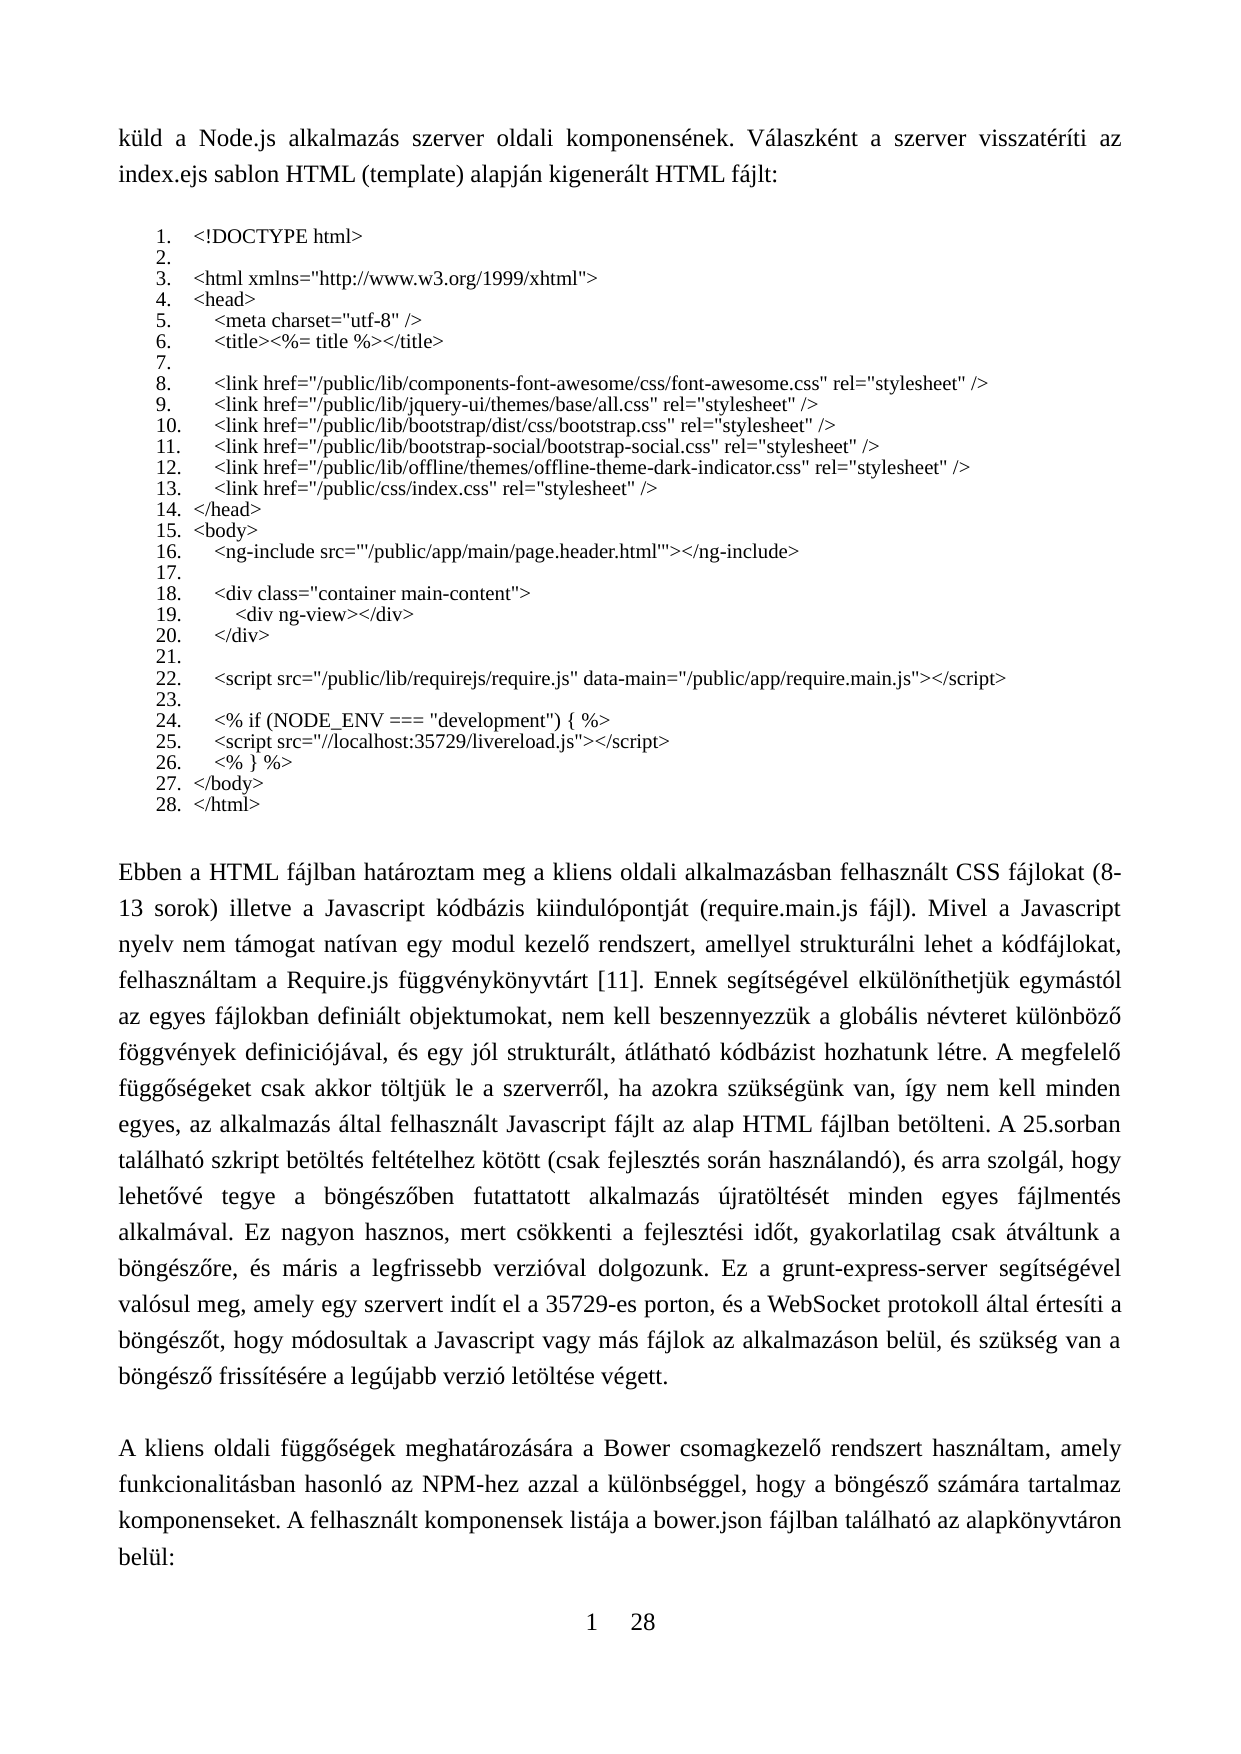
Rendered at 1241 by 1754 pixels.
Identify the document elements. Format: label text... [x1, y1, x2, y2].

subtitle <link href="/public/lib/offline/themes/offline-theme-dark-indicator.css" rel="stylesheet" /> [156, 458, 1122, 479]
subtitle </div> [156, 626, 1122, 647]
subtitle Ebben a HTML fájlban határoztam meg a kliens oldali alkalmazásban felhasznált CSS fájlokat (8-13 sorok) illetve a Javascript kódbázis kiindulópontját (require.main.js fájl). Mivel a Javascript nyelv nem támogat natívan egy modul kezelő rendszert, amellyel strukturálni lehet a kódfájlokat, felhasználtam a Require.js függvénykönyvtárt [11]. Ennek segítségével elkülöníthetjük egymástól az egyes fájlokban definiált objektumokat, nem kell beszennyezzük a globális névteret különböző föggvények definiciójával, és egy jól strukturált, átlátható kódbázist hozhatunk létre. A megfelelő függőségeket csak akkor töltjük le a szerverről, ha azokra szükségünk van, így nem kell minden egyes, az alkalmazás által felhasznált Javascript fájlt az alap HTML fájlban betölteni. A 25.sorban található szkript betöltés feltételhez kötött (csak fejlesztés során használandó), és arra szolgál, hogy lehetővé tegye a böngészőben futattatott alkalmazás újratöltését minden egyes fájlmentés alkalmával. Ez nagyon hasznos, mert csökkenti a fejlesztési időt, gyakorlatilag csak átváltunk a böngészőre, és máris a legfrissebb verzióval dolgozunk. Ez a grunt-express-server segítségével valósul meg, amely egy szervert indít el a 35729-es porton, és a WebSocket protokoll által értesíti a böngészőt, hogy módosultak a Javascript vagy más fájlok az alkalmazáson belül, és szükség van a böngésző frissítésére a legújabb verzió letöltése végett. [118, 851, 1122, 1392]
subtitle <body> [156, 521, 1122, 542]
subtitle <link href="/public/lib/bootstrap-social/bootstrap-social.css" rel="stylesheet" /> [156, 437, 1122, 458]
subtitle <script src="/public/lib/requirejs/require.js" data-main="/public/app/require.main.js"></script> [156, 668, 1122, 689]
subtitle <ng-include src="'/public/app/main/page.header.html'"></ng-include> [156, 542, 1122, 563]
subtitle </html> [156, 794, 1122, 815]
subtitle <div ng-view></div> [156, 605, 1122, 626]
subtitle <% if (NODE_ENV === "development") { %> [156, 710, 1122, 731]
subtitle <script src="//localhost:35729/livereload.js"></script> [156, 731, 1122, 752]
subtitle <% } %> [156, 752, 1122, 773]
subtitle <div class="container main-content"> [156, 584, 1122, 605]
subtitle <title><%= title %></title> [156, 331, 1122, 352]
subtitle <link href="/public/lib/bootstrap/dist/css/bootstrap.css" rel="stylesheet" /> [156, 416, 1122, 437]
subtitle A kliens oldali függőségek meghatározására a Bower csomagkezelő rendszert használtam, amely funkcionalitásban hasonló az NPM-hez azzal a különbséggel, hogy a böngésző számára tartalmaz komponenseket. A felhasznált komponensek listája a bower.json fájlban található az alapkönyvtáron belül: [118, 1428, 1122, 1572]
subtitle <html xmlns="http://www.w3.org/1999/xhtml"> [156, 268, 1122, 289]
subtitle <head> [156, 289, 1122, 310]
subtitle <link href="/public/css/index.css" rel="stylesheet" /> [156, 479, 1122, 500]
subtitle <meta charset="utf-8" /> [156, 310, 1122, 331]
subtitle <link href="/public/lib/components-font-awesome/css/font-awesome.css" rel="stylesheet" /> [156, 373, 1122, 394]
subtitle küld a Node.js alkalmazás szerver oldali komponensének. Válaszként a szerver visszatéríti az index.ejs sablon HTML (template) alapján kigenerált HTML fájlt: [118, 118, 1122, 190]
subtitle </head> [156, 500, 1122, 521]
subtitle <link href="/public/lib/jquery-ui/themes/base/all.css" rel="stylesheet" /> [156, 394, 1122, 416]
subtitle </body> [156, 773, 1122, 794]
subtitle <!DOCTYPE html> [156, 226, 1122, 247]
